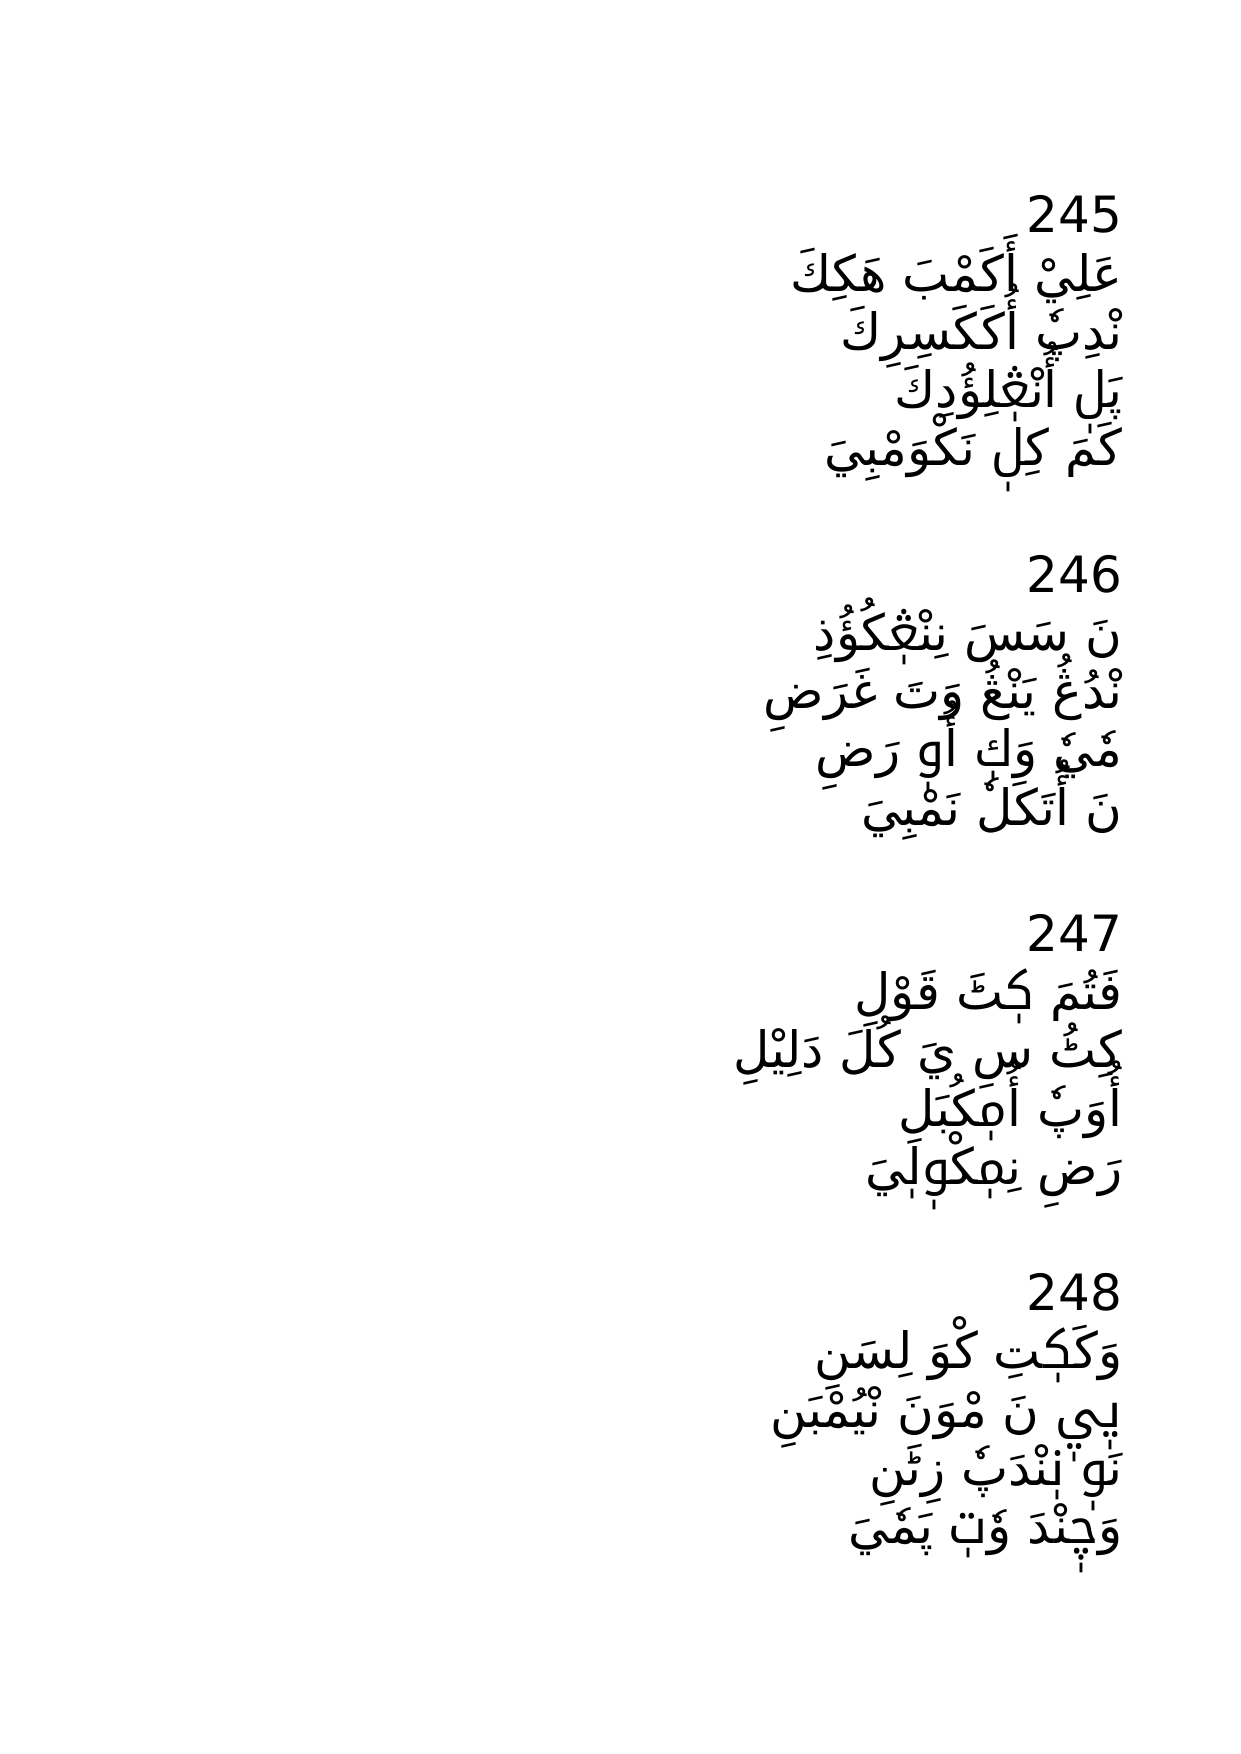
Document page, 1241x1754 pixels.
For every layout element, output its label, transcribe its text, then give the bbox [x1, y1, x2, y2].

text نَوٖ نٖنْدَپٗ زِٹَنِ [118, 1439, 1122, 1497]
text نَ سَسَ نِنْڠٖكُؤُذِ [118, 604, 1122, 662]
text عَلِيْ أَكَمْبَ هَكِكَ [118, 244, 1122, 303]
text 246 [118, 546, 1122, 604]
text نْدِپٗ أُكَكَسِرِكَ [118, 303, 1122, 361]
text رَضِ نِمٖكْوٖلٖيَ [118, 1138, 1122, 1196]
text پَلٖ أُنْڠٖلِؤُدِكَ [118, 361, 1122, 419]
text فَتُمَ كٖٹَ قَوْلِ [118, 963, 1122, 1021]
text يٖيٖ نَ مْوَنَ نْيُمْبَنِ [118, 1381, 1122, 1439]
text وَكَكٖتِ كْوَ لِسَنِ [118, 1322, 1122, 1381]
text نَ أُتَكَلٗ نَمْبِيَ [118, 778, 1122, 837]
text وَچٖنْدَ وٗتٖ پَمٗيَ [118, 1497, 1122, 1555]
text أُوَپٗ أُمٖكُبَلِ [118, 1079, 1122, 1138]
text 247 [118, 905, 1122, 963]
text كِٹُ سِ يَ كُلَ دَلِيْلِ [118, 1021, 1122, 1079]
text مٗيٗ وَكٖ أُوٖ رَضِ [118, 720, 1122, 778]
text نْدُڠُ يَنْڠُ وَتَ غَرَضِ [118, 662, 1122, 720]
text 248 [118, 1264, 1122, 1322]
text 245 [118, 186, 1122, 244]
text كَمَ كِلٖ نَكْوَمْبِيَ [118, 419, 1122, 477]
